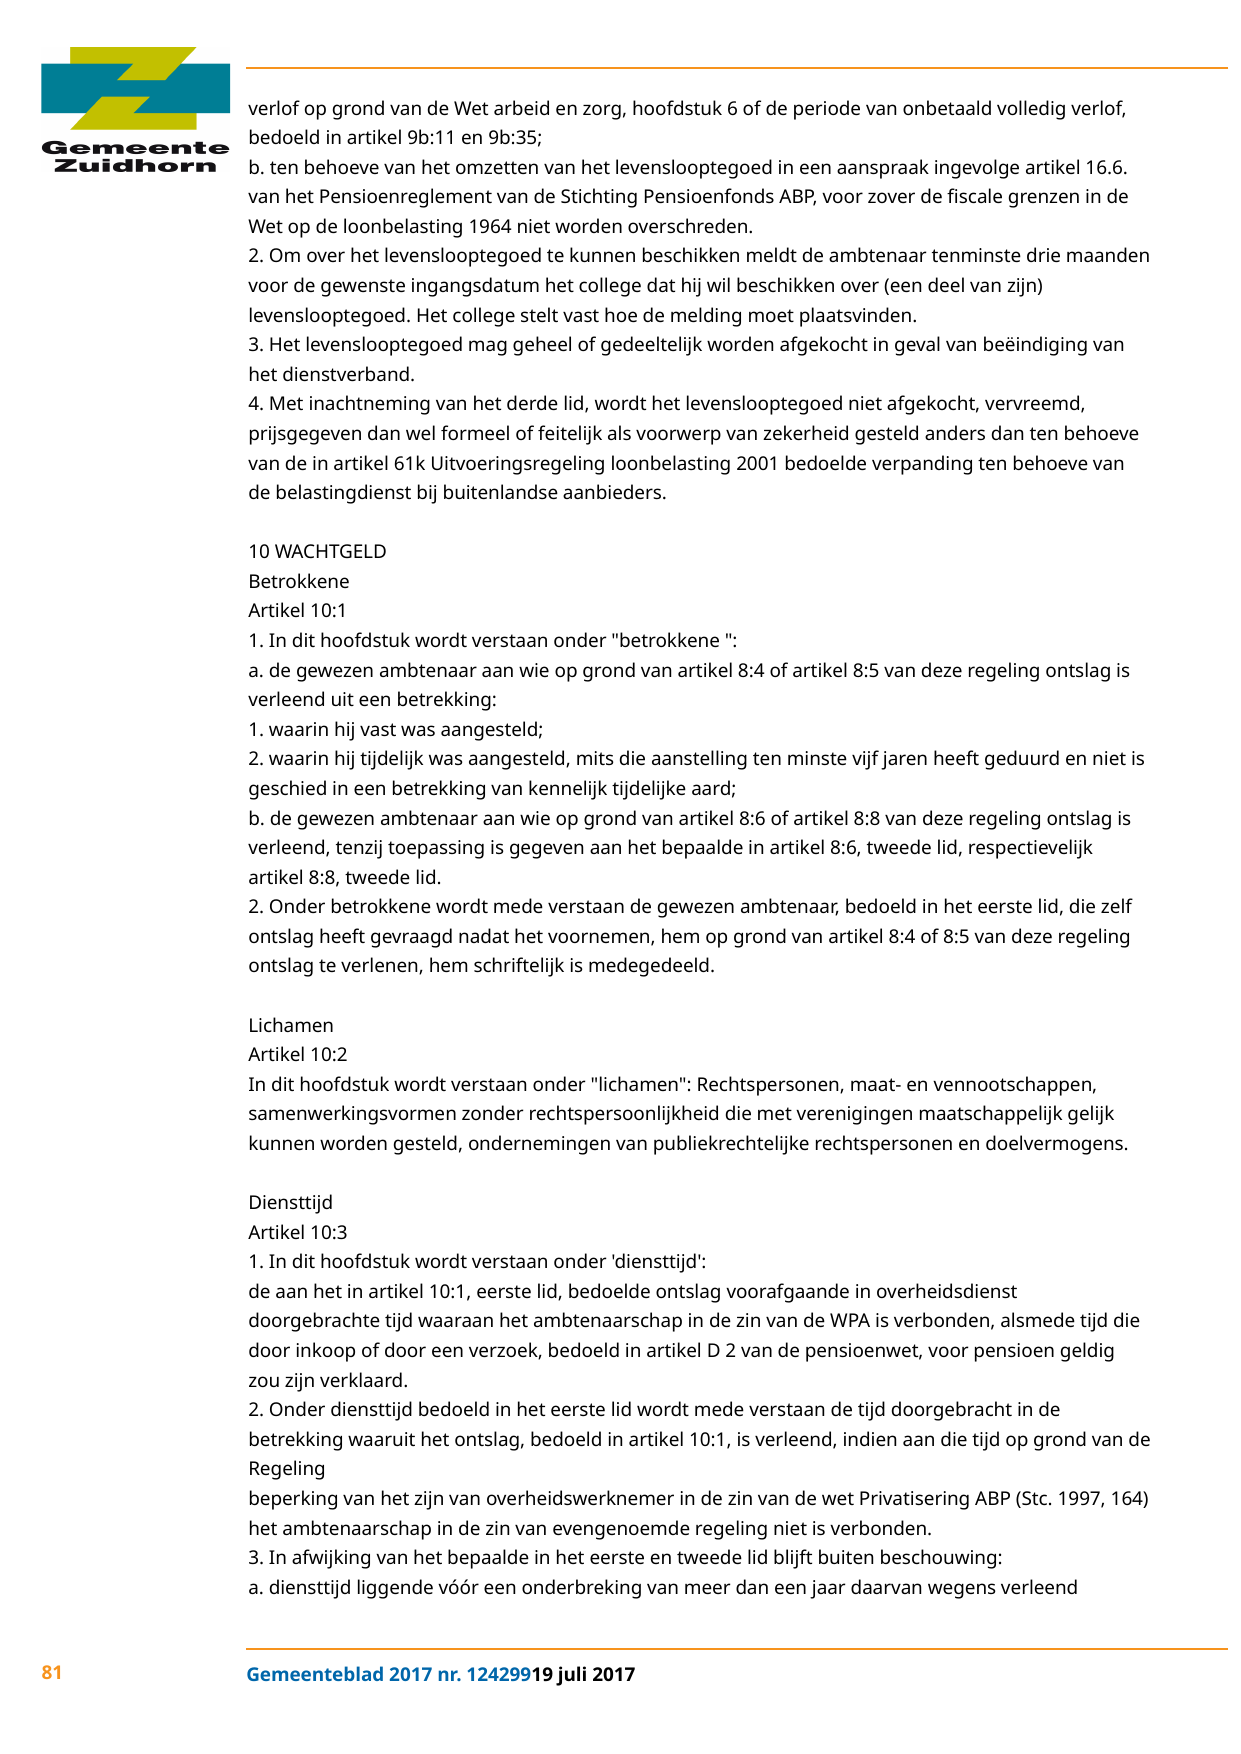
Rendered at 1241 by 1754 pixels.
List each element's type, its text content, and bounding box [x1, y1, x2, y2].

text beperking van het zijn van overheidswerknemer in de zin van de wet Privatisering ABP (Stc. 1997, 164) het ambtenaarschap in de zin van evengenoemde regeling niet is verbonden. [248, 1485, 1152, 1541]
text Artikel 10:3 [248, 1219, 1152, 1245]
text Artikel 10:2 [248, 1041, 1152, 1067]
text 2. Om over het levenslooptegoed te kunnen beschikken meldt de ambtenaar tenminste drie maanden voor de gewenste ingangsdatum het college dat hij wil beschikken over (een deel van zijn) levenslooptegoed. Het college stelt vast hoe de melding moet plaatsvinden. [248, 243, 1152, 328]
text 4. Met inachtneming van het derde lid, wordt het levenslooptegoed niet afgekocht, vervreemd, prijsgegeven dan wel formeel of feitelijk als voorwerp van zekerheid gesteld anders dan ten behoeve van de in artikel 61k Uitvoeringsregeling loonbelasting 2001 bedoelde verpanding ten behoeve van de belastingdienst bij buitenlandse aanbieders. [248, 391, 1152, 505]
text 3. Het levenslooptegoed mag geheel of gedeeltelijk worden afgekocht in geval van beëindiging van het dienstverband. [248, 331, 1152, 387]
text Diensttijd [248, 1189, 1152, 1215]
text a. de gewezen ambtenaar aan wie op grond van artikel 8:4 of artikel 8:5 van deze regeling ontslag is verleend uit een betrekking: [248, 657, 1152, 712]
text 1. In dit hoofdstuk wordt verstaan onder 'diensttijd': [248, 1248, 1152, 1274]
text 2. waarin hij tijdelijk was aangesteld, mits die aanstelling ten minste vijf jaren heeft geduurd en niet is geschied in een betrekking van kennelijk tijdelijke aard; [248, 746, 1152, 801]
text verlof op grond van de Wet arbeid en zorg, hoofdstuk 6 of de periode van onbetaald volledig verlof, bedoeld in artikel 9b:11 en 9b:35; [248, 95, 1152, 150]
text 1. In dit hoofdstuk wordt verstaan onder "betrokkene ": [248, 627, 1152, 653]
text In dit hoofdstuk wordt verstaan onder "lichamen": Rechtspersonen, maat- en vennootschappen, samenwerkingsvormen zonder rechtspersoonlijkheid die met verenigingen maatschappelijk gelijk kunnen worden gesteld, ondernemingen van publiekrechtelijke rechtspersonen en doelvermogens. [248, 1071, 1152, 1156]
picture [41, 47, 231, 172]
text 2. Onder diensttijd bedoeld in het eerste lid wordt mede verstaan de tijd doorgebracht in de betrekking waaruit het ontslag, bedoeld in artikel 10:1, is verleend, indien aan die tijd op grond van de Regeling [248, 1396, 1152, 1481]
text 3. In afwijking van het bepaalde in het eerste en tweede lid blijft buiten beschouwing: [248, 1544, 1152, 1570]
text b. ten behoeve van het omzetten van het levenslooptegoed in een aanspraak ingevolge artikel 16.6. van het Pensioenreglement van de Stichting Pensioenfonds ABP, voor zover de fiscale grenzen in de Wet op de loonbelasting 1964 niet worden overschreden. [248, 154, 1152, 239]
text 2. Onder betrokkene wordt mede verstaan de gewezen ambtenaar, bedoeld in het eerste lid, die zelf ontslag heeft gevraagd nadat het voornemen, hem op grond van artikel 8:4 of 8:5 van deze regeling ontslag te verlenen, hem schriftelijk is medegedeeld. [248, 893, 1152, 978]
text 1. waarin hij vast was aangesteld; [248, 716, 1152, 742]
text de aan het in artikel 10:1, eerste lid, bedoelde ontslag voorafgaande in overheidsdienst doorgebrachte tijd waaraan het ambtenaarschap in de zin van de WPA is verbonden, alsmede tijd die door inkoop of door een verzoek, bedoeld in artikel D 2 van de pensioenwet, voor pensioen geldig zou zijn verklaard. [248, 1278, 1152, 1393]
text 10 WACHTGELD [248, 538, 1152, 564]
text Artikel 10:1 [248, 598, 1152, 623]
text Lichamen [248, 1012, 1152, 1038]
text a. diensttijd liggende vóór een onderbreking van meer dan een jaar daarvan wegens verleend [248, 1574, 1152, 1600]
text b. de gewezen ambtenaar aan wie op grond van artikel 8:6 of artikel 8:8 van deze regeling ontslag is verleend, tenzij toepassing is gegeven aan het bepaalde in artikel 8:6, tweede lid, respectievelijk artikel 8:8, tweede lid. [248, 805, 1152, 890]
text Betrokkene [248, 568, 1152, 594]
